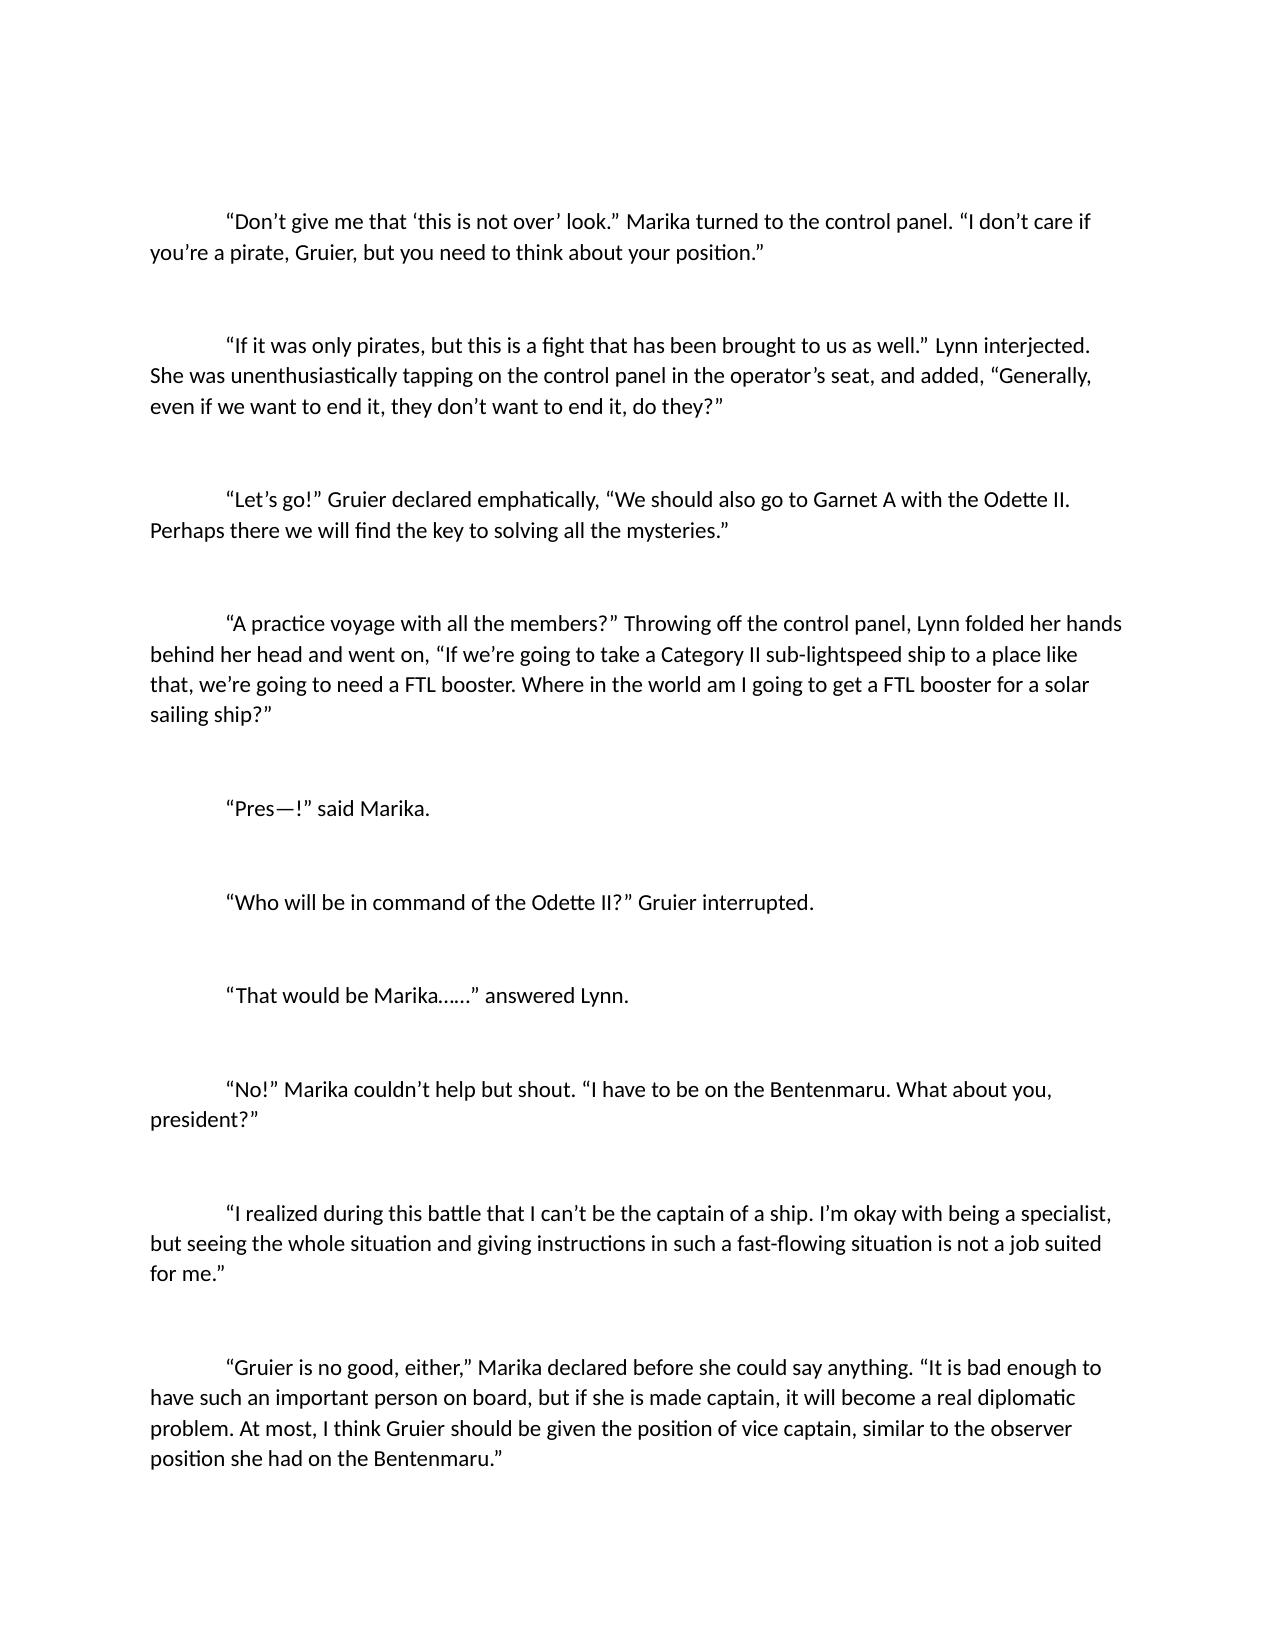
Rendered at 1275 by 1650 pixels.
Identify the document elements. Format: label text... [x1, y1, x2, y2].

text “A practice voyage with all the members?” Throwing off the control panel, Lynn folded her hands behind her head and went on, “If we’re going to take a Category II sub-lightspeed ship to a place like that, we’re going to need a FTL booster. Where in the world am I going to get a FTL booster for a solar sailing ship?” [150, 609, 1125, 728]
text “Pres—!” said Marika. [150, 794, 1125, 822]
text “No!” Marika couldn’t help but shout. “I have to be on the Bentenmaru. What about you, president?” [150, 1075, 1125, 1133]
text “Let’s go!” Gruier declared emphatically, “We should also go to Garnet A with the Odette II. Perhaps there we will find the key to solving all the mysteries.” [150, 486, 1125, 544]
text “If it was only pirates, but this is a fight that has been brought to us as well.” Lynn interjected. She was unenthusiastically tapping on the control panel in the operator’s seat, and added, “Generally, even if we want to end it, they don’t want to end it, do they?” [150, 331, 1125, 420]
text “Gruier is no good, either,” Marika declared before she could say anything. “It is bad enough to have such an important person on board, but if she is made captain, it will become a real diplomatic problem. At most, I think Gruier should be given the position of vice captain, similar to the observer position she had on the Bentenmaru.” [150, 1353, 1125, 1472]
text “I realized during this battle that I can’t be the captain of a ship. I’m okay with being a specialist, but seeing the whole situation and giving instructions in such a fast-flowing situation is not a job suited for me.” [150, 1199, 1125, 1288]
text “Don’t give me that ‘this is not over’ look.” Marika turned to the control panel. “I don’t care if you’re a pirate, Gruier, but you need to think about your position.” [150, 207, 1125, 266]
text “Who will be in command of the Odette II?” Gruier interrupted. [150, 888, 1125, 916]
text “That would be Marika……” answered Lynn. [150, 981, 1125, 1009]
